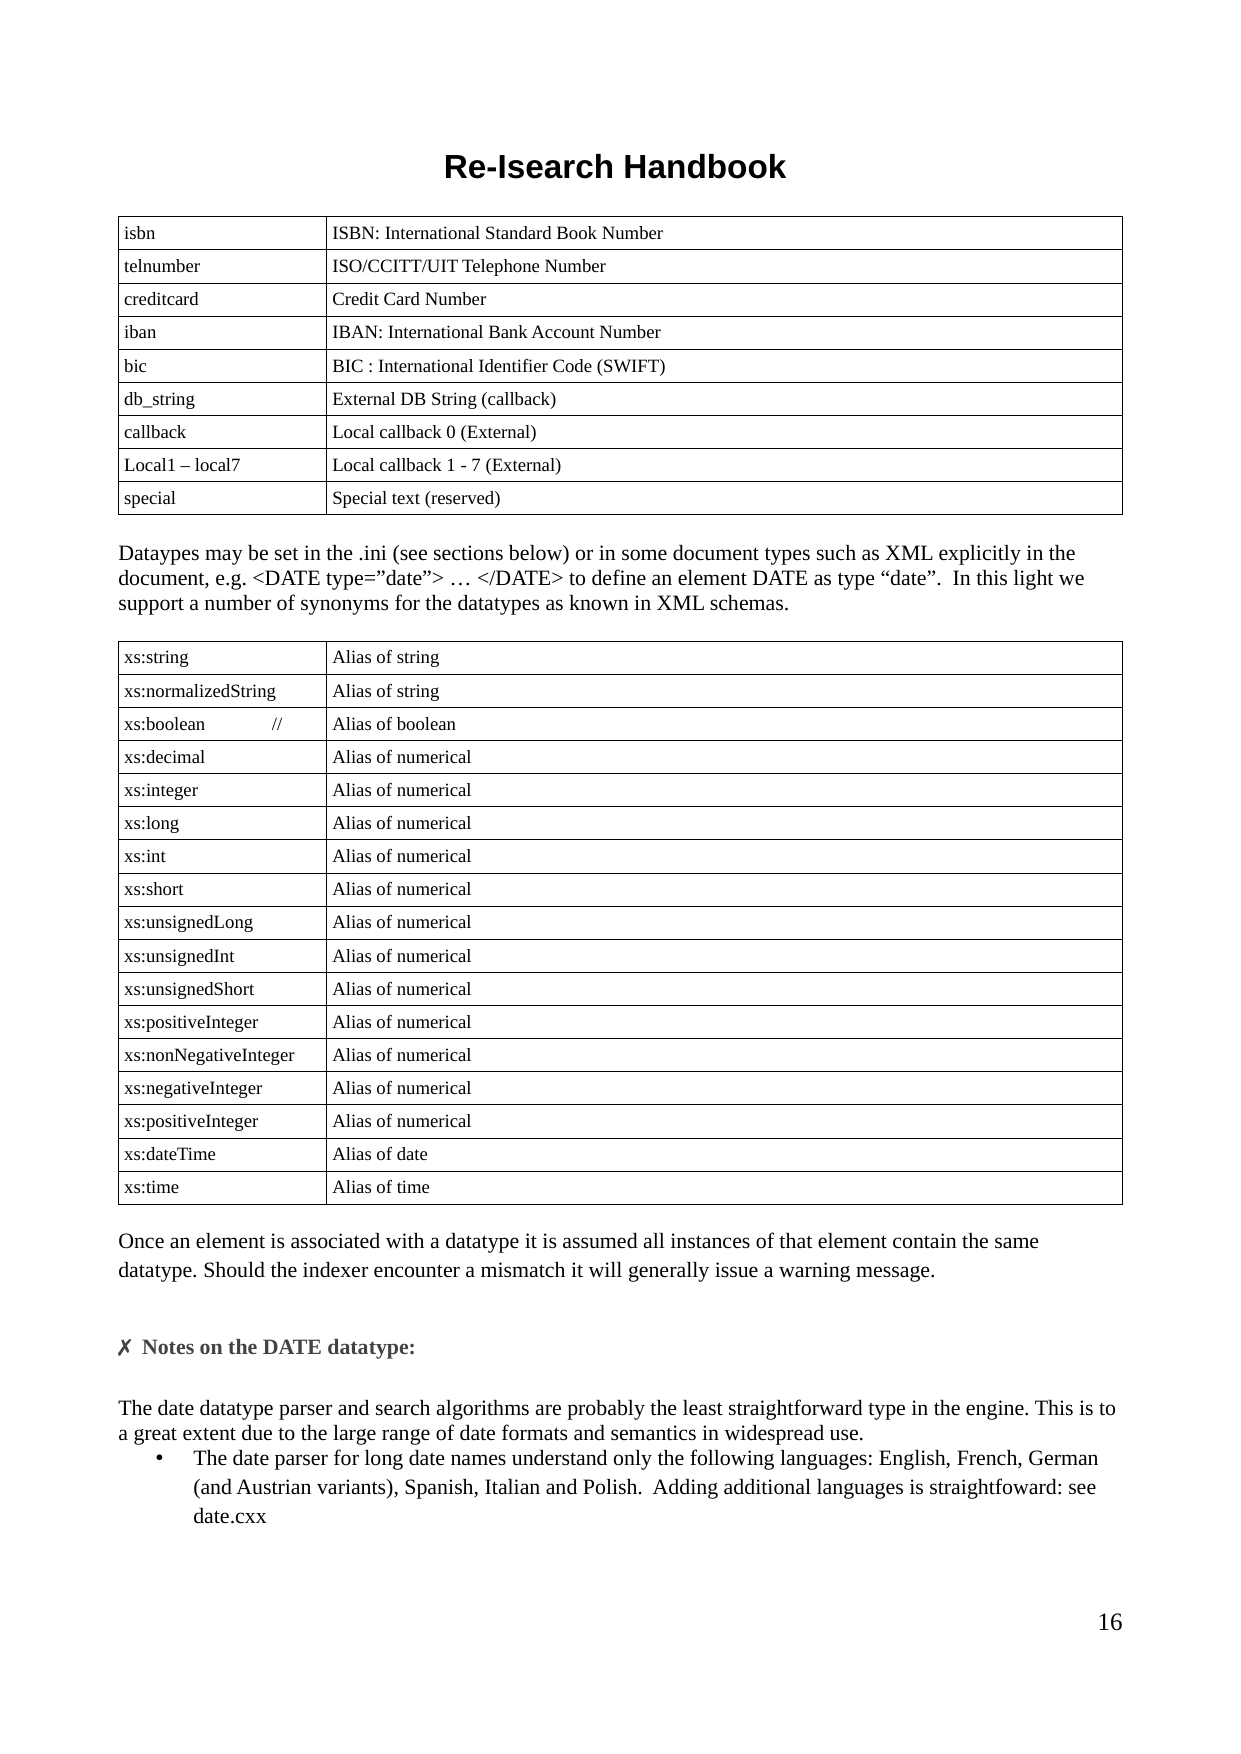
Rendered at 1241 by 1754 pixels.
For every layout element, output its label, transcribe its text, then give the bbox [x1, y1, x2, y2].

text Dataypes may be set in the .ini (see sections below) or in some document types such as XML explicitly in the document, e.g. <DATE type=”date”> … </DATE> to define an element DATE as type “date”. In this light we support a number of synonyms for the datatypes as known in XML schemas. [118, 540, 1122, 615]
text Once an element is associated with a datatype it is assumed all instances of that element contain the same datatype. Should the indexer encounter a mismatch it will generally issue a warning message. [118, 1228, 1122, 1282]
table_cell Alias of numerical [327, 1039, 1122, 1071]
table_cell Alias of string [327, 675, 1122, 707]
table_cell xs:time [119, 1172, 326, 1204]
table_cell Alias of numerical [327, 840, 1122, 872]
text The date datatype parser and search algorithms are probably the least straightforward type in the engine. This is to a great extent due to the large range of date formats and semantics in widespread use. [118, 1395, 1122, 1445]
table_cell Local1 – local7 [119, 449, 326, 481]
table_header xs:string [119, 642, 326, 674]
table_cell Alias of numerical [327, 973, 1122, 1005]
table_header Alias of string [327, 642, 1122, 674]
table_cell db_string [119, 383, 326, 415]
table_cell Alias of numerical [327, 1006, 1122, 1038]
table_cell xs:decimal [119, 741, 326, 773]
table_cell xs:unsignedInt [119, 940, 326, 972]
table_cell Local callback 1 - 7 (External) [327, 449, 1122, 481]
table_cell iban [119, 317, 326, 349]
table_cell Alias of time [327, 1172, 1122, 1204]
subtitle Notes on the DATE datatype: [118, 1334, 1122, 1361]
table_cell xs:nonNegativeInteger [119, 1039, 326, 1071]
table_cell xs:short [119, 874, 326, 906]
table_cell Alias of numerical [327, 774, 1122, 806]
table_cell BIC : International Identifier Code (SWIFT) [327, 350, 1122, 382]
table_cell xs:normalizedString [119, 675, 326, 707]
table_cell Alias of numerical [327, 1105, 1122, 1137]
table_cell Alias of numerical [327, 874, 1122, 906]
table_cell Alias of date [327, 1139, 1122, 1171]
table_cell Alias of numerical [327, 741, 1122, 773]
table_cell xs:int [119, 840, 326, 872]
table_cell xs:positiveInteger [119, 1105, 326, 1137]
table_cell xs:dateTime [119, 1139, 326, 1171]
table_cell xs:unsignedLong [119, 907, 326, 939]
table_cell Special text (reserved) [327, 482, 1122, 514]
table_cell isbn [119, 217, 326, 249]
table_cell callback [119, 416, 326, 448]
table_cell Alias of boolean [327, 708, 1122, 740]
table_cell xs:negativeInteger [119, 1072, 326, 1104]
table_cell xs:unsignedShort [119, 973, 326, 1005]
table_cell Alias of numerical [327, 940, 1122, 972]
list The date parser for long date names understand only the following languages: English, French, German (and Austrian variants), Spanish, Italian and Polish. Adding additional languages is straightfoward: see date.cxx [156, 1445, 1122, 1528]
table_cell Alias of numerical [327, 1072, 1122, 1104]
table_cell ISBN: International Standard Book Number [327, 217, 1122, 249]
table_cell ISO/CCITT/UIT Telephone Number [327, 250, 1122, 282]
table_cell xs:positiveInteger [119, 1006, 326, 1038]
table_cell xs:boolean // [119, 708, 326, 740]
table_cell bic [119, 350, 326, 382]
table_cell special [119, 482, 326, 514]
table_cell xs:long [119, 807, 326, 839]
table_cell IBAN: International Bank Account Number [327, 317, 1122, 349]
table_cell Alias of numerical [327, 907, 1122, 939]
table_cell Local callback 0 (External) [327, 416, 1122, 448]
table_cell creditcard [119, 284, 326, 316]
table_cell xs:integer [119, 774, 326, 806]
table_cell Credit Card Number [327, 284, 1122, 316]
table_cell telnumber [119, 250, 326, 282]
table_cell Alias of numerical [327, 807, 1122, 839]
table_cell External DB String (callback) [327, 383, 1122, 415]
